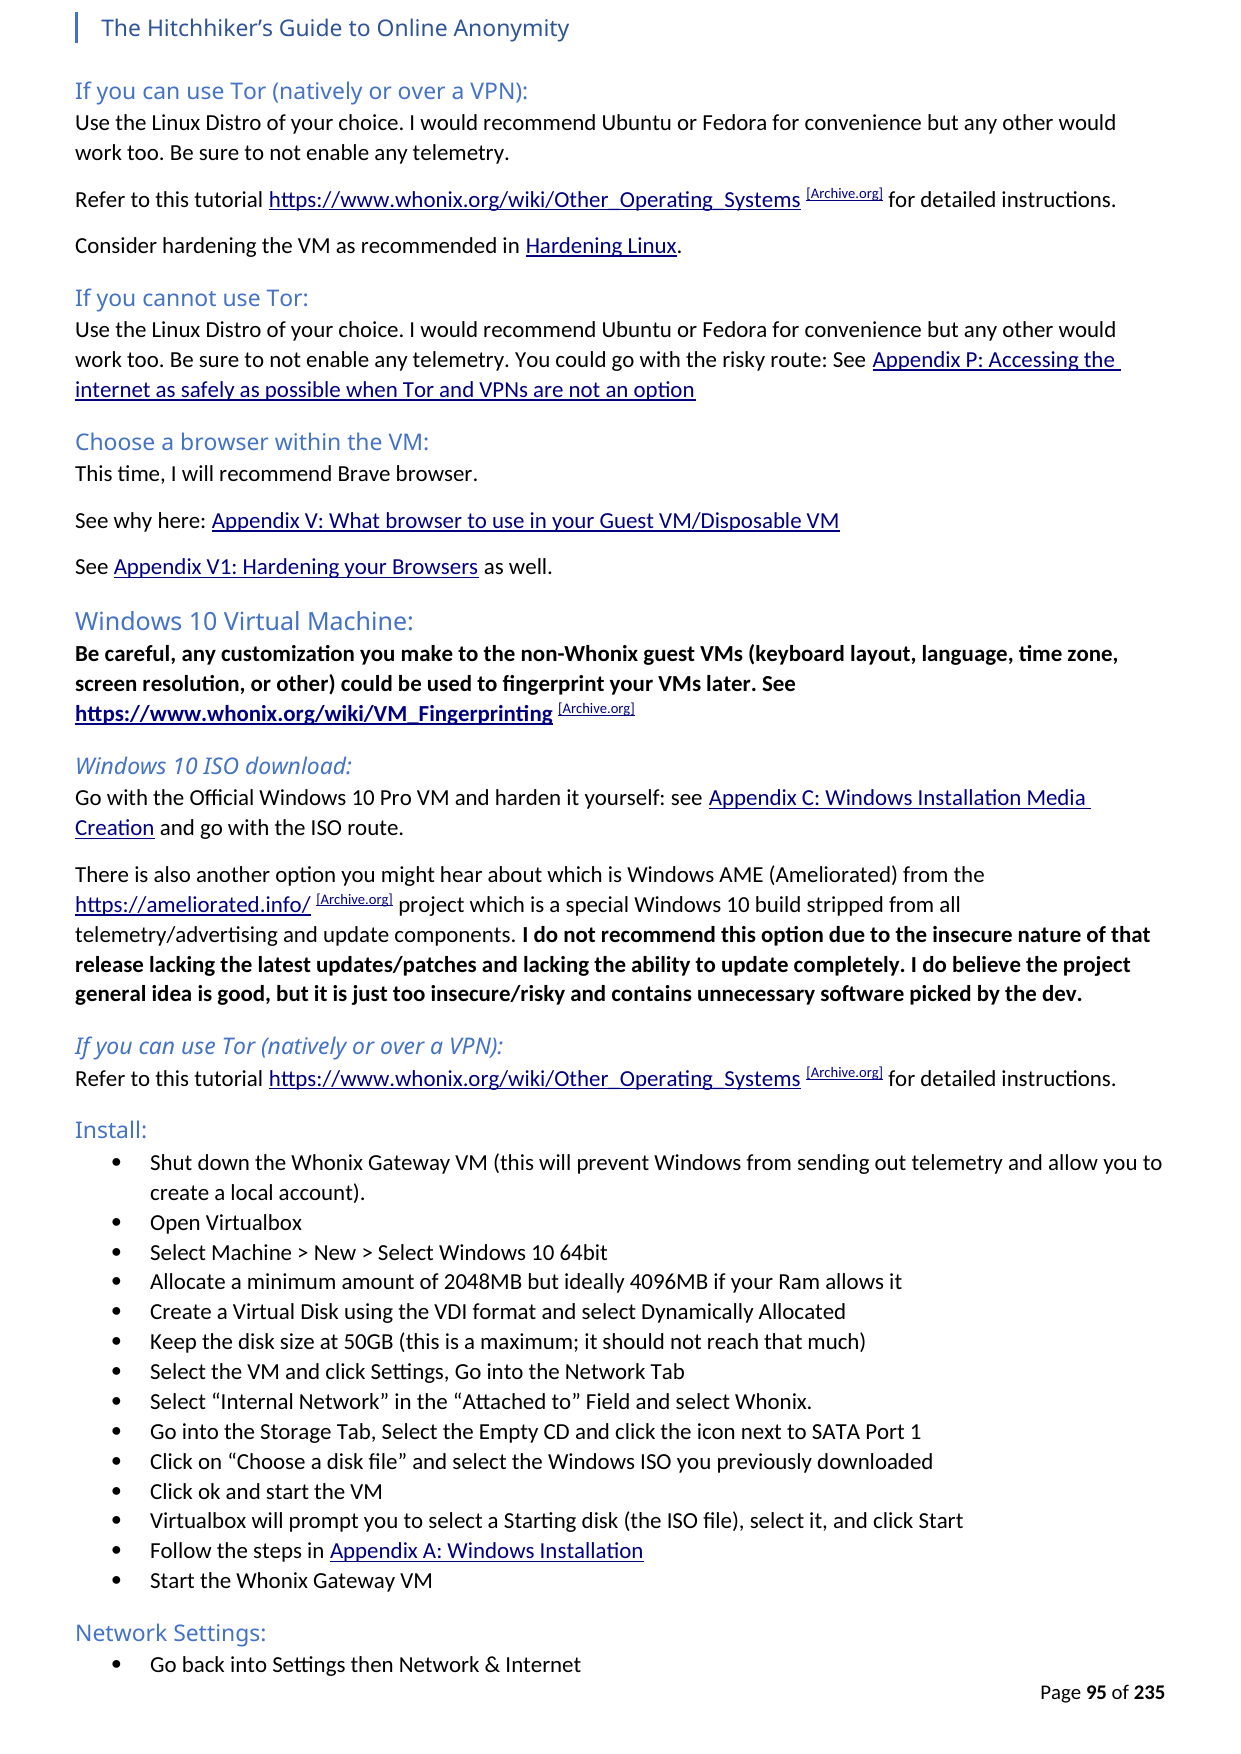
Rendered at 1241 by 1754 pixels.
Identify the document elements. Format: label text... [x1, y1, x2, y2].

list Allocate a minimum amount of 2048MB but ideally 4096MB if your Ram allows it [112, 1267, 1165, 1296]
subtitle Windows 10 ISO download: [75, 750, 1165, 781]
subtitle Network Settings: [75, 1617, 1165, 1648]
text See why here: Appendix V: What browser to use in your Guest VM/Disposable VM [75, 506, 1165, 534]
list Create a Virtual Disk using the VDI format and select Dynamically Allocated [112, 1297, 1165, 1325]
list Click on “Choose a disk file” and select the Windows ISO you previously downloaded [75, 1447, 1165, 1475]
list Keep the disk size at 50GB (this is a maximum; it should not reach that much) [112, 1327, 1165, 1355]
text Be careful, any customization you make to the non-Whonix guest VMs (keyboard layout, language, time zone, screen resolution, or other) could be used to fingerprint your VMs later. See https://www.whonix.org/wiki/VM_Fingerprinting [Archive.org] [75, 639, 1165, 727]
subtitle If you cannot use Tor: [75, 282, 1165, 313]
list Go back into Settings then Network & Internet [112, 1651, 1165, 1679]
text See Appendix V1: Hardening your Browsers as well. [75, 552, 1165, 581]
text Go with the Official Windows 10 Pro VM and harden it yourself: see Appendix C: Windows Installation Media Creation and go with the ISO route. [75, 783, 1165, 841]
text Refer to this tutorial https://www.whonix.org/wiki/Other_Operating_Systems [Archive.org] for detailed instructions. [75, 1064, 1165, 1092]
text Consider hardening the VM as recommended in Hardening Linux. [75, 231, 1165, 259]
subtitle Choose a browser within the VM: [75, 426, 1165, 457]
list Start the Whonix Gateway VM [112, 1566, 1165, 1594]
list Click ok and start the VM [75, 1477, 1165, 1505]
text Use the Linux Distro of your choice. I would recommend Ubuntu or Fedora for convenience but any other would work too. Be sure to not enable any telemetry. You could go with the risky route: See Appendix P: Accessing the internet as safely as possible when Tor and VPNs are not an option [75, 315, 1165, 403]
subtitle If you can use Tor (natively or over a VPN): [75, 75, 1165, 106]
list Follow the steps in Appendix A: Windows Installation [75, 1537, 1165, 1564]
subtitle If you can use Tor (natively or over a VPN): [75, 1030, 1165, 1062]
list Select Machine > New > Select Windows 10 64bit [112, 1238, 1165, 1266]
subtitle Windows 10 Virtual Machine: [75, 603, 1165, 637]
list Select the VM and click Settings, Go into the Network Tab [75, 1357, 1165, 1385]
text There is also another option you might hear about which is Windows AME (Ameliorated) from the https://ameliorated.info/ [Archive.org] project which is a special Windows 10 build stripped from all telemetry/advertising and update components. I do not recommend this option due to the insecure nature of that release lacking the latest updates/patches and lacking the ability to update completely. I do believe the project general idea is good, but it is just too insecure/risky and contains unnecessary software picked by the dev. [75, 860, 1165, 1008]
text Use the Linux Distro of your choice. I would recommend Ubuntu or Fedora for convenience but any other would work too. Be sure to not enable any telemetry. [75, 108, 1165, 166]
list Virtualbox will prompt you to select a Starting disk (the ISO file), select it, and click Start [75, 1507, 1165, 1535]
list Shut down the Whonix Gateway VM (this will prevent Windows from sending out telemetry and allow you to create a local account). [112, 1148, 1165, 1206]
list Go into the Storage Tab, Select the Empty CD and click the icon next to SATA Port 1 [75, 1417, 1165, 1445]
text Refer to this tutorial https://www.whonix.org/wiki/Other_Operating_Systems [Archive.org] for detailed instructions. [75, 185, 1165, 213]
list Select “Internal Network” in the “Attached to” Field and select Whonix. [75, 1387, 1165, 1415]
subtitle Install: [75, 1114, 1165, 1146]
text This time, I will recommend Brave browser. [75, 459, 1165, 487]
list Open Virtualbox [112, 1208, 1165, 1236]
